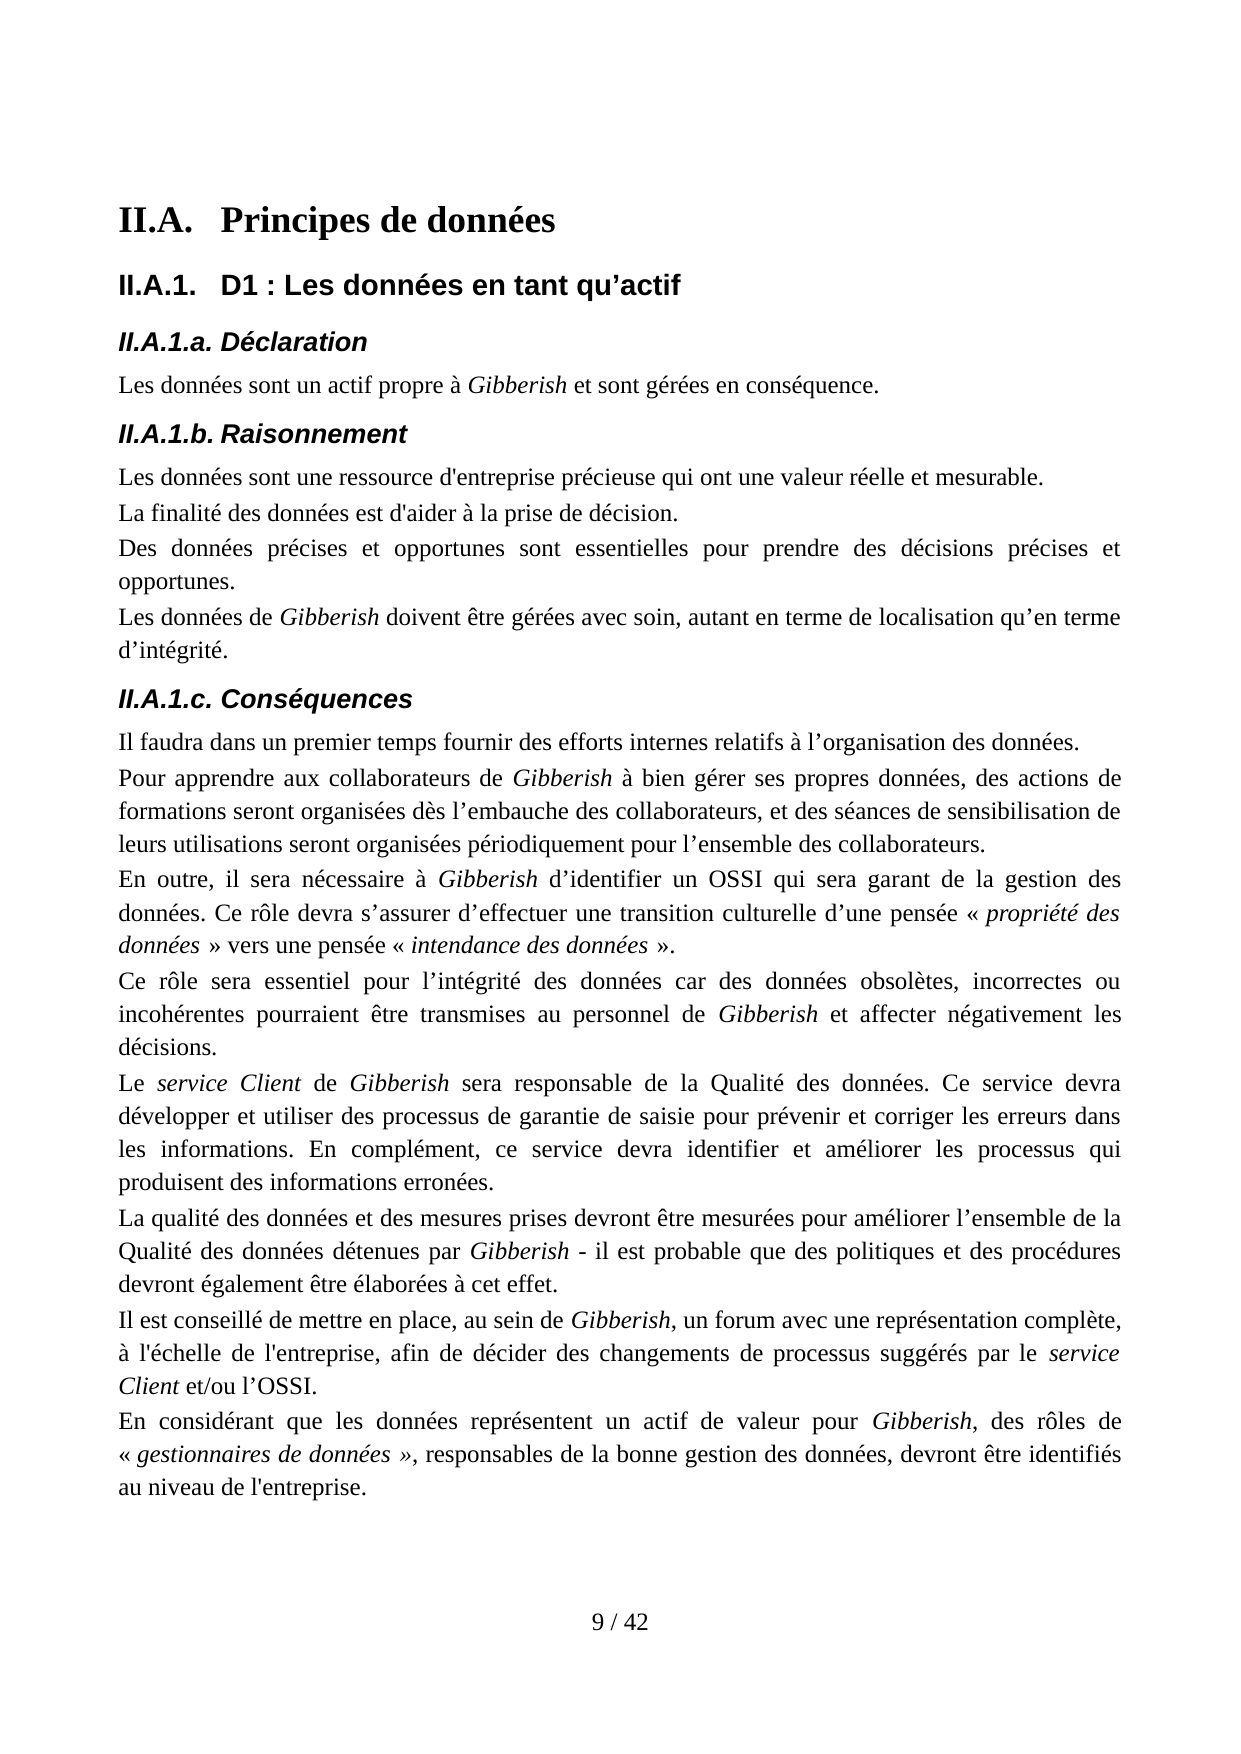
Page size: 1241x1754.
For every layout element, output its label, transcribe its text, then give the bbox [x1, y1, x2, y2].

text Le service Client de Gibberish sera responsable de la Qualité des données. Ce service devra développer et utiliser des processus de garantie de saisie pour prévenir et corriger les erreurs dans les informations. En complément, ce service devra identifier et améliorer les processus qui produisent des informations erronées. [118, 1068, 1122, 1196]
text En considérant que les données représentent un actif de valeur pour Gibberish, des rôles de « gestionnaires de données », responsables de la bonne gestion des données, devront être identifiés au niveau de l'entreprise. [118, 1406, 1122, 1501]
text La qualité des données et des mesures prises devront être mesurées pour améliorer l’ensemble de la Qualité des données détenues par Gibberish - il est probable que des politiques et des procédures devront également être élaborées à cet effet. [118, 1203, 1122, 1298]
text Les données sont un actif propre à Gibberish et sont gérées en conséquence. [118, 370, 1122, 399]
text Des données précises et opportunes sont essentielles pour prendre des décisions précises et opportunes. [118, 533, 1122, 595]
text Les données sont une ressource d'entreprise précieuse qui ont une valeur réelle et mesurable. [118, 462, 1122, 491]
text Les données de Gibberish doivent être gérées avec soin, autant en terme de localisation qu’en terme d’intégrité. [118, 602, 1122, 664]
subtitle Raisonnement [118, 418, 1122, 449]
text Il faudra dans un premier temps fournir des efforts internes relatifs à l’organisation des données. [118, 727, 1122, 756]
text Il est conseillé de mettre en place, au sein de Gibberish, un forum avec une représentation complète, à l'échelle de l'entreprise, afin de décider des changements de processus suggérés par le service Client et/ou l’OSSI. [118, 1305, 1122, 1399]
text La finalité des données est d'aider à la prise de décision. [118, 498, 1122, 526]
subtitle Conséquences [118, 683, 1122, 714]
subtitle Principes de données [118, 197, 1122, 240]
text En outre, il sera nécessaire à Gibberish d’identifier un OSSI qui sera garant de la gestion des données. Ce rôle devra s’assurer d’effectuer une transition culturelle d’une pensée « propriété des données » vers une pensée « intendance des données ». [118, 864, 1122, 959]
subtitle D1 : Les données en tant qu’actif [118, 267, 1122, 301]
text Ce rôle sera essentiel pour l’intégrité des données car des données obsolètes, incorrectes ou incohérentes pourraient être transmises au personnel de Gibberish et affecter négativement les décisions. [118, 966, 1122, 1061]
text Pour apprendre aux collaborateurs de Gibberish à bien gérer ses propres données, des actions de formations seront organisées dès l’embauche des collaborateurs, et des séances de sensibilisation de leurs utilisations seront organisées périodiquement pour l’ensemble des collaborateurs. [118, 763, 1122, 858]
subtitle Déclaration [118, 326, 1122, 357]
